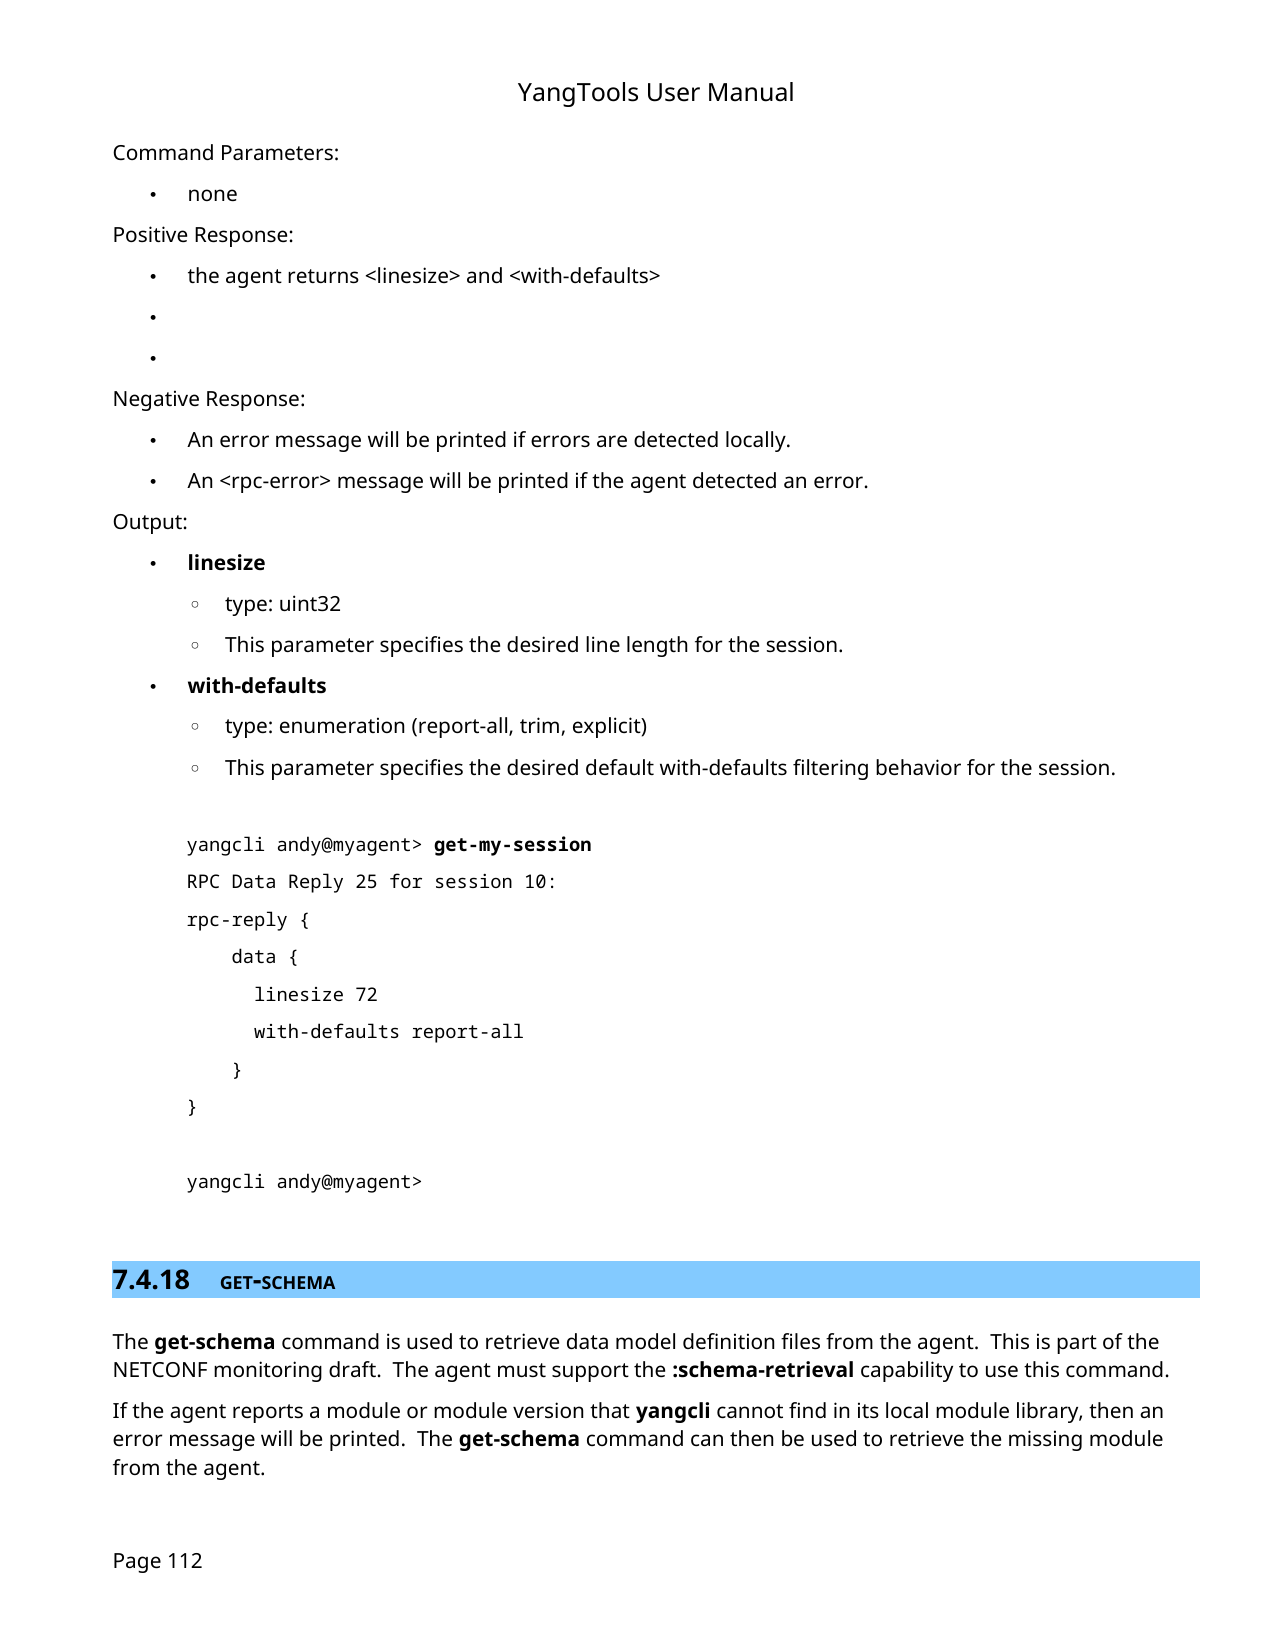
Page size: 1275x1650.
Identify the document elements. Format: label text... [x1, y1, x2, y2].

text RPC Data Reply 25 for session 10: [112, 868, 1200, 894]
text data { [112, 943, 1200, 969]
text If the agent reports a module or module version that yangcli cannot find in its local module library, then an error message will be printed. The get-schema command can then be used to retrieve the missing module from the agent. [112, 1396, 1200, 1481]
text yangcli andy@myagent> get-my-session [112, 831, 1200, 857]
list type: uint32 [187, 589, 1200, 617]
text linesize 72 [112, 981, 1200, 1007]
list none [150, 179, 1200, 208]
text rpc-reply { [112, 906, 1200, 932]
text Command Parameters: [112, 138, 1200, 167]
text Positive Response: [112, 220, 1200, 249]
subtitle get-schema [112, 1261, 1200, 1298]
text Negative Response: [112, 384, 1200, 413]
list linesize [150, 548, 1200, 576]
list the agent returns <linesize> and <with-defaults> [150, 261, 1200, 290]
list This parameter specifies the desired line length for the session. [187, 630, 1200, 658]
list An error message will be printed if errors are detected locally. [150, 425, 1200, 453]
list An <rpc-error> message will be printed if the agent detected an error. [150, 466, 1200, 494]
text Output: [112, 507, 1200, 535]
text } [112, 1056, 1200, 1082]
list This parameter specifies the desired default with-defaults filtering behavior for the session. [187, 753, 1200, 781]
text } [112, 1093, 1200, 1119]
text with-defaults report-all [112, 1018, 1200, 1044]
text yangcli andy@myagent> [112, 1168, 1200, 1194]
list with-defaults [150, 671, 1200, 699]
list type: enumeration (report-all, trim, explicit) [187, 712, 1200, 740]
text The get-schema command is used to retrieve data model definition files from the agent. This is part of the NETCONF monitoring draft. The agent must support the :schema-retrieval capability to use this command. [112, 1327, 1200, 1384]
